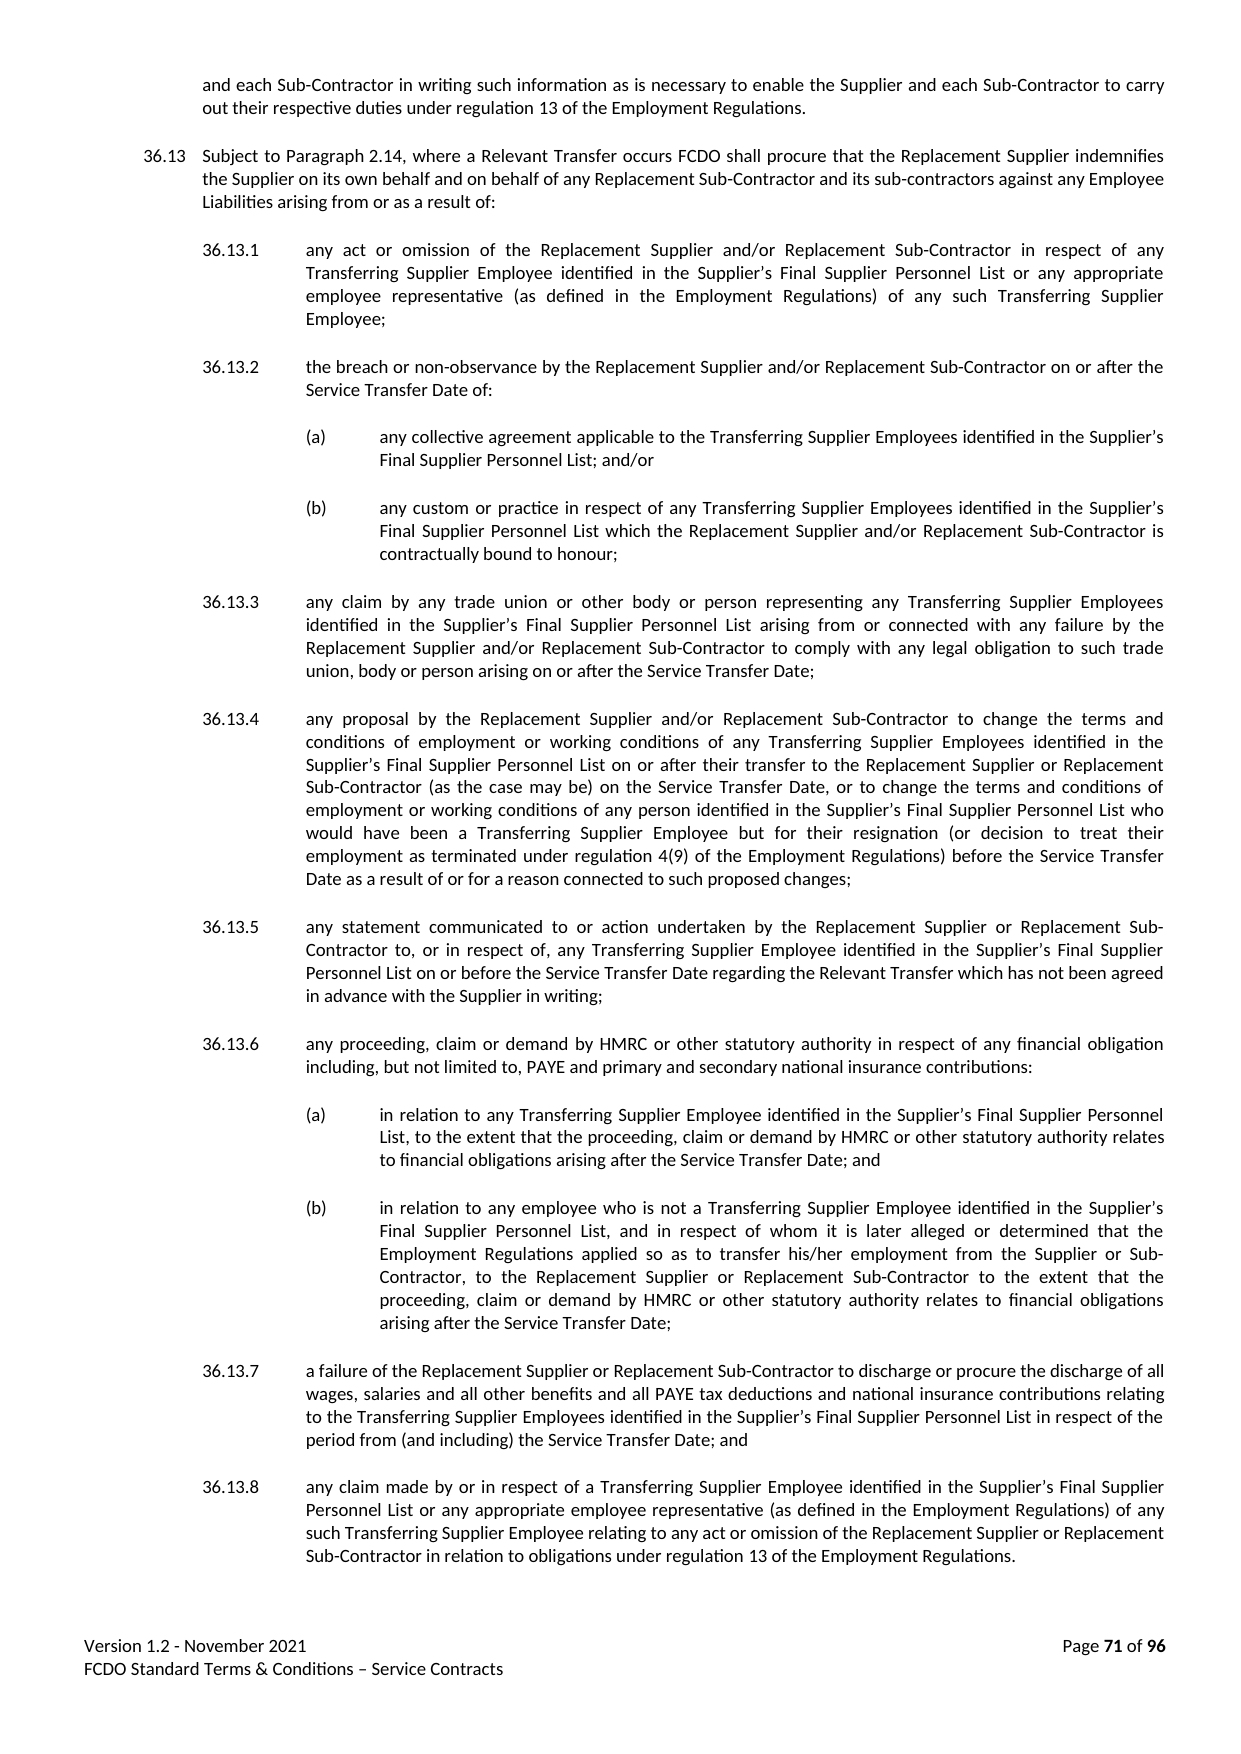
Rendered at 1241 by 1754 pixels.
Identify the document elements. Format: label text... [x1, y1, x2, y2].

list in relation to any Transferring Supplier Employee identified in the Supplier’s Final Supplier Personnel List, to the extent that the proceeding, claim or demand by HMRC or other statutory authority relates to financial obligations arising after the Service Transfer Date; and [306, 1103, 1166, 1171]
list Subject to Paragraph 2.14, where a Relevant Transfer occurs FCDO shall procure that the Replacement Supplier indemnifies the Supplier on its own behalf and on behalf of any Replacement Sub-Contractor and its sub-contractors against any Employee Liabilities arising from or as a result of: [143, 144, 1166, 213]
list any proposal by the Replacement Supplier and/or Replacement Sub-Contractor to change the terms and conditions of employment or working conditions of any Transferring Supplier Employees identified in the Supplier’s Final Supplier Personnel List on or after their transfer to the Replacement Supplier or Replacement Sub-Contractor (as the case may be) on the Service Transfer Date, or to change the terms and conditions of employment or working conditions of any person identified in the Supplier’s Final Supplier Personnel List who would have been a Transferring Supplier Employee but for their resignation (or decision to treat their employment as terminated under regulation 4(9) of the Employment Regulations) before the Service Transfer Date as a result of or for a reason connected to such proposed changes; [202, 707, 1166, 890]
list any act or omission of the Replacement Supplier and/or Replacement Sub-Contractor in respect of any Transferring Supplier Employee identified in the Supplier’s Final Supplier Personnel List or any appropriate employee representative (as defined in the Employment Regulations) of any such Transferring Supplier Employee; [202, 238, 1166, 330]
list the breach or non-observance by the Replacement Supplier and/or Replacement Sub-Contractor on or after the Service Transfer Date of: [202, 355, 1166, 401]
list and each Sub-Contractor in writing such information as is necessary to enable the Supplier and each Sub-Contractor to carry out their respective duties under regulation 13 of the Employment Regulations. [143, 73, 1166, 119]
list a failure of the Replacement Supplier or Replacement Sub-Contractor to discharge or procure the discharge of all wages, salaries and all other benefits and all PAYE tax deductions and national insurance contributions relating to the Transferring Supplier Employees identified in the Supplier’s Final Supplier Personnel List in respect of the period from (and including) the Service Transfer Date; and [202, 1359, 1166, 1451]
list any statement communicated to or action undertaken by the Replacement Supplier or Replacement Sub-Contractor to, or in respect of, any Transferring Supplier Employee identified in the Supplier’s Final Supplier Personnel List on or before the Service Transfer Date regarding the Relevant Transfer which has not been agreed in advance with the Supplier in writing; [202, 915, 1166, 1007]
list any proceeding, claim or demand by HMRC or other statutory authority in respect of any financial obligation including, but not limited to, PAYE and primary and secondary national insurance contributions: [202, 1032, 1166, 1078]
list any collective agreement applicable to the Transferring Supplier Employees identified in the Supplier’s Final Supplier Personnel List; and/or [306, 426, 1166, 471]
list in relation to any employee who is not a Transferring Supplier Employee identified in the Supplier’s Final Supplier Personnel List, and in respect of whom it is later alleged or determined that the Employment Regulations applied so as to transfer his/her employment from the Supplier or Sub-Contractor, to the Replacement Supplier or Replacement Sub-Contractor to the extent that the proceeding, claim or demand by HMRC or other statutory authority relates to financial obligations arising after the Service Transfer Date; [306, 1196, 1166, 1334]
list any claim by any trade union or other body or person representing any Transferring Supplier Employees identified in the Supplier’s Final Supplier Personnel List arising from or connected with any failure by the Replacement Supplier and/or Replacement Sub-Contractor to comply with any legal obligation to such trade union, body or person arising on or after the Service Transfer Date; [202, 590, 1166, 682]
list any custom or practice in respect of any Transferring Supplier Employees identified in the Supplier’s Final Supplier Personnel List which the Replacement Supplier and/or Replacement Sub-Contractor is contractually bound to honour; [306, 496, 1166, 565]
list any claim made by or in respect of a Transferring Supplier Employee identified in the Supplier’s Final Supplier Personnel List or any appropriate employee representative (as defined in the Employment Regulations) of any such Transferring Supplier Employee relating to any act or omission of the Replacement Supplier or Replacement Sub-Contractor in relation to obligations under regulation 13 of the Employment Regulations. [202, 1476, 1166, 1567]
